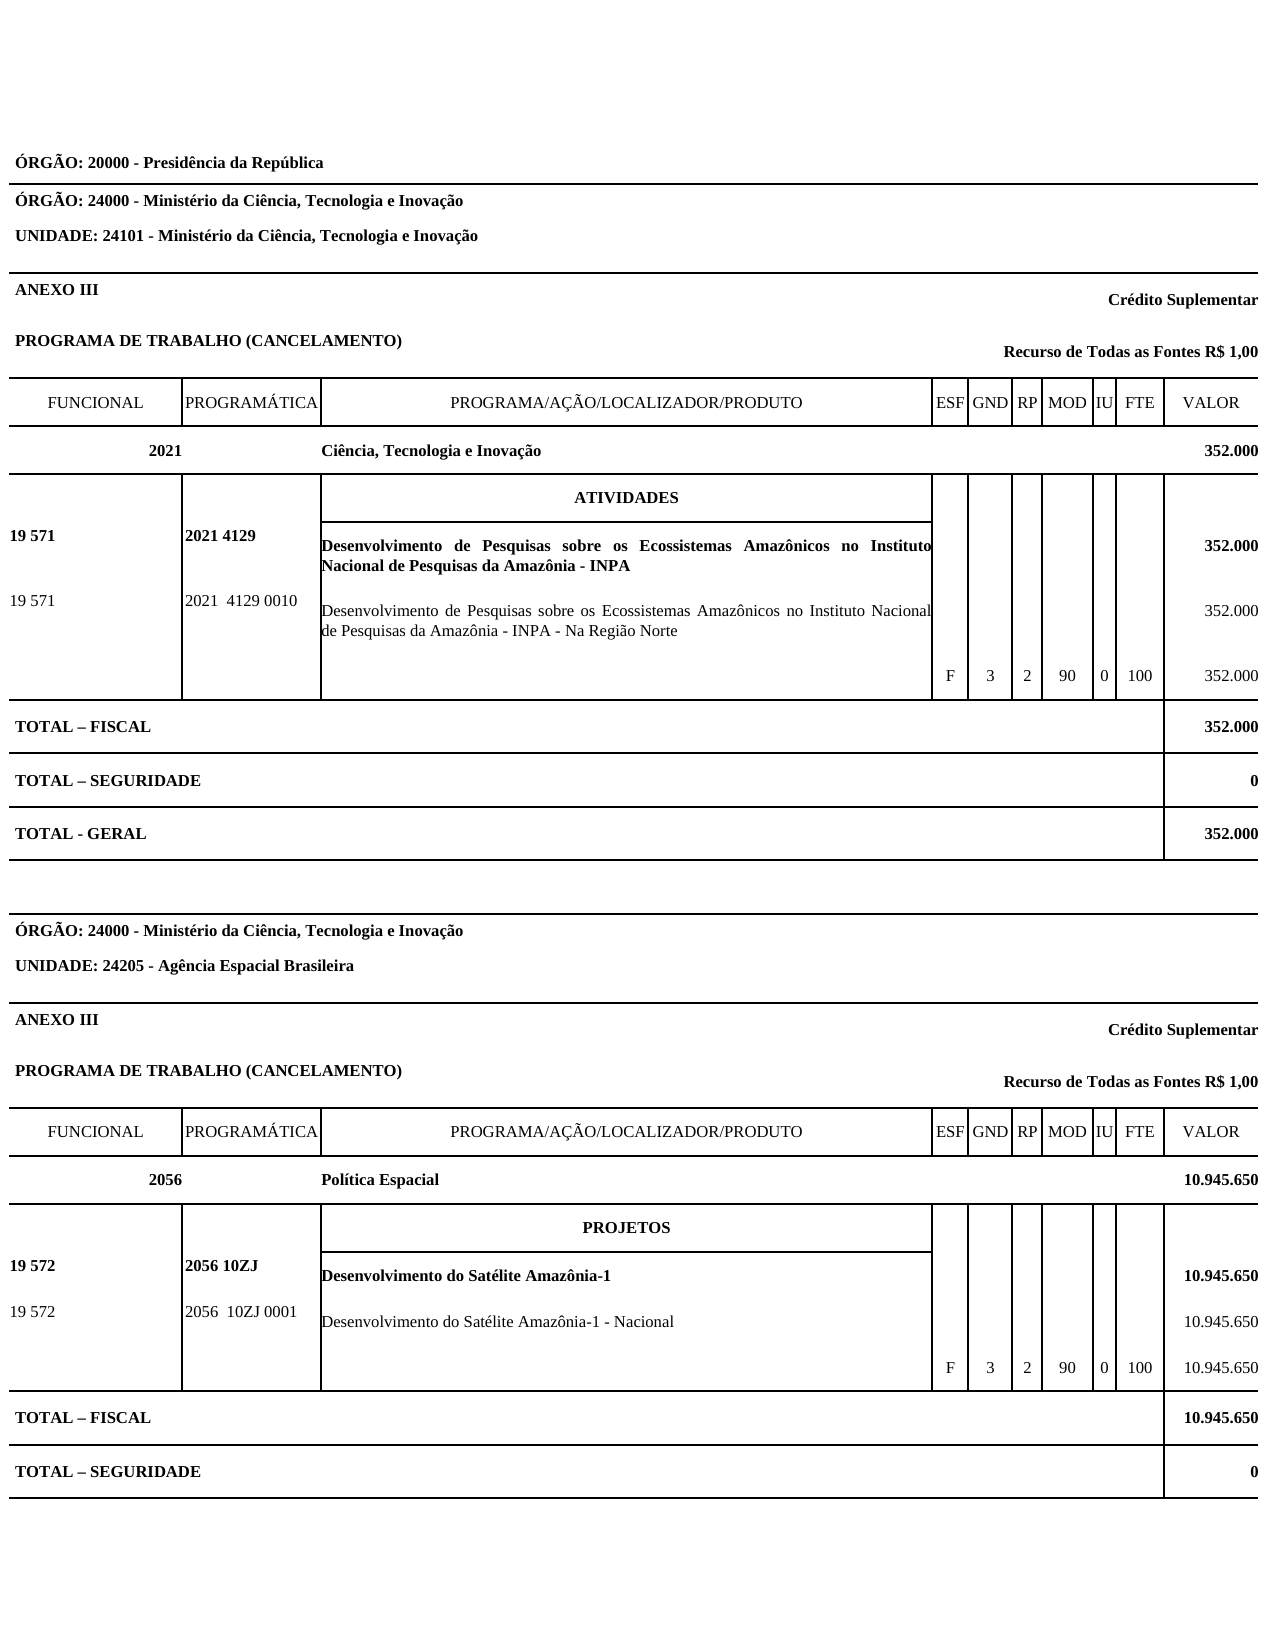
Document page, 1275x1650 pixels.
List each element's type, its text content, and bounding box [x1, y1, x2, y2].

table_cell 90 [1043, 653, 1092, 699]
table_cell [1043, 1205, 1092, 1251]
table_cell [1043, 1299, 1092, 1344]
table_cell RP [1013, 1109, 1041, 1155]
table_cell [1117, 1299, 1163, 1344]
table_cell ANEXO III [9, 1004, 932, 1055]
table_cell 100 [1117, 1344, 1163, 1390]
table_cell [322, 653, 931, 699]
table_cell 19 572 [9, 1251, 181, 1298]
table_cell [1164, 861, 1258, 913]
table_cell 352.000 [1165, 701, 1258, 752]
table_cell TOTAL – SEGURIDADE [9, 1446, 1163, 1497]
table_cell [1258, 1203, 1266, 1251]
table_cell PROGRAMA/AÇÃO/LOCALIZADOR/PRODUTO [322, 1109, 931, 1155]
table_cell ÓRGÃO: 24000 - Ministério da Ciência, Tecnologia e Inovação [9, 185, 1258, 221]
table_cell PROGRAMA DE TRABALHO (CANCELAMENTO) [9, 326, 932, 377]
table_cell 0 [1094, 1344, 1115, 1390]
table_cell PROGRAMÁTICA [183, 1109, 320, 1155]
table_cell [1117, 588, 1163, 653]
table_cell PROGRAMA DE TRABALHO (CANCELAMENTO) [9, 1055, 932, 1107]
table_cell RP [1013, 379, 1041, 425]
table_cell PROGRAMA/AÇÃO/LOCALIZADOR/PRODUTO [322, 379, 931, 425]
table_cell [9, 653, 181, 699]
table_cell 3 [969, 1344, 1011, 1390]
table_cell [1258, 1002, 1266, 1055]
table_cell [1258, 425, 1266, 473]
table_cell [183, 1205, 320, 1251]
table_cell [1043, 475, 1092, 521]
table_cell 352.000 [1165, 588, 1258, 653]
table_cell [1258, 1444, 1266, 1497]
table_cell [1165, 475, 1258, 521]
table_cell 90 [1043, 1344, 1092, 1390]
table_cell 2021 [9, 427, 321, 473]
table_cell 2021 4129 0010 [183, 588, 320, 653]
table_cell 3 [969, 653, 1011, 699]
table_cell 2056 10ZJ [183, 1251, 320, 1298]
table_cell [933, 1299, 967, 1344]
table_cell 2 [1013, 653, 1041, 699]
table_cell [1013, 1299, 1041, 1344]
table_cell ESF [933, 1109, 967, 1155]
table_cell [1043, 588, 1092, 653]
table_cell Projetos [322, 1205, 931, 1251]
table_cell [1258, 950, 1266, 1002]
table_cell TOTAL – SEGURIDADE [9, 754, 1163, 806]
table_cell [933, 1205, 967, 1251]
table_cell [1258, 1344, 1266, 1390]
table_cell [1013, 521, 1041, 588]
table_cell 10.945.650 [1165, 1392, 1258, 1444]
table_cell [1258, 806, 1266, 859]
table_header [1258, 148, 1266, 183]
table_cell MOD [1043, 1109, 1092, 1155]
table_cell [1258, 377, 1266, 425]
table_cell [932, 950, 1258, 1002]
table_cell [933, 521, 967, 588]
table_cell Desenvolvimento de Pesquisas sobre os Ecossistemas Amazônicos no Instituto Nacional de Pesquisas da Amazônia - INPA - Na Região Norte [322, 588, 931, 653]
table_cell [932, 221, 1258, 272]
table_cell TOTAL – FISCAL [9, 701, 1163, 752]
table_cell [1258, 1390, 1266, 1444]
table_cell [1258, 1055, 1266, 1107]
table_cell [1094, 1205, 1115, 1251]
table_cell [969, 521, 1011, 588]
table_cell ESF [933, 379, 967, 425]
table_cell [1258, 752, 1266, 806]
table_cell Política Espacial [321, 1157, 1163, 1203]
table_cell [1258, 1155, 1266, 1203]
table_cell [1258, 913, 1266, 950]
table_cell PROGRAMÁTICA [183, 379, 320, 425]
table_cell [1013, 1251, 1041, 1298]
table_cell GND [969, 379, 1011, 425]
table_cell Atividades [322, 475, 931, 521]
table_cell FUNCIONAL [9, 1109, 181, 1155]
table_cell 10.945.650 [1165, 1344, 1258, 1390]
table_cell FTE [1117, 379, 1163, 425]
table_cell 10.945.650 [1165, 1251, 1258, 1298]
table_cell [1258, 653, 1266, 699]
table_cell 2056 10ZJ 0001 [183, 1299, 320, 1344]
table_cell MOD [1043, 379, 1092, 425]
table_cell [1043, 521, 1092, 588]
table_cell [1258, 326, 1266, 377]
table_cell [1258, 183, 1266, 221]
table_cell [1258, 1251, 1266, 1298]
table_cell 352.000 [1165, 653, 1258, 699]
table_cell Recurso de Todas as Fontes R$ 1,00 [932, 1055, 1258, 1107]
table_cell [1258, 221, 1266, 272]
table_cell [9, 1344, 181, 1390]
table_cell IU [1094, 1109, 1115, 1155]
table_cell [969, 1205, 1011, 1251]
table_cell [1013, 475, 1041, 521]
table_cell [1094, 588, 1115, 653]
table_cell FTE [1117, 1109, 1163, 1155]
table_cell [1117, 1251, 1163, 1298]
table_cell [322, 1344, 931, 1390]
table_cell 2 [1013, 1344, 1041, 1390]
table_cell 2056 [9, 1157, 321, 1203]
table_cell [933, 475, 967, 521]
table_cell [933, 588, 967, 653]
table_cell VALOR [1165, 1109, 1258, 1155]
table_cell Crédito Suplementar [932, 1004, 1258, 1055]
table_cell [183, 653, 320, 699]
table_header ÓRGÃO: 20000 - Presidência da República [9, 148, 1258, 183]
table_cell 0 [1165, 754, 1258, 806]
table_cell Crédito Suplementar [932, 274, 1258, 326]
table_cell Desenvolvimento do Satélite Amazônia-1 - Nacional [322, 1299, 931, 1344]
table_cell [1094, 1299, 1115, 1344]
table_cell [1117, 1205, 1163, 1251]
table_cell FUNCIONAL [9, 379, 181, 425]
table_cell ÓRGÃO: 24000 - Ministério da Ciência, Tecnologia e Inovação [9, 915, 1258, 950]
table_cell 352.000 [1165, 521, 1258, 588]
table_cell [1258, 272, 1266, 326]
table_cell Desenvolvimento do Satélite Amazônia-1 [322, 1253, 931, 1298]
table_cell [1117, 475, 1163, 521]
table_cell [969, 1251, 1011, 1298]
table_cell [1258, 521, 1266, 588]
table_cell [9, 1205, 181, 1251]
table_cell 19 572 [9, 1299, 181, 1344]
table_cell [1094, 521, 1115, 588]
table_cell IU [1094, 379, 1115, 425]
table_cell [1258, 1107, 1266, 1155]
table_cell Ciência, Tecnologia e Inovação [321, 427, 1163, 473]
table_cell 100 [1117, 653, 1163, 699]
table_cell [9, 861, 1163, 913]
table_cell [1165, 1205, 1258, 1251]
table_cell F [933, 1344, 967, 1390]
table_cell [1117, 521, 1163, 588]
table_cell 10.945.650 [1165, 1299, 1258, 1344]
table_cell [933, 1251, 967, 1298]
table_cell [1258, 859, 1266, 913]
table_cell TOTAL – FISCAL [9, 1392, 1163, 1444]
table_cell 19 571 [9, 588, 181, 653]
table_cell ANEXO III [9, 274, 932, 326]
table_cell [1258, 588, 1266, 653]
table_cell Recurso de Todas as Fontes R$ 1,00 [932, 326, 1258, 377]
table_cell 0 [1165, 1446, 1258, 1497]
table_cell [969, 588, 1011, 653]
table_cell [1043, 1251, 1092, 1298]
table_cell [969, 1299, 1011, 1344]
table_cell [183, 475, 320, 521]
table_cell UNIDADE: 24101 - Ministério da Ciência, Tecnologia e Inovação [9, 221, 932, 272]
table_cell 19 571 [9, 521, 181, 588]
table_cell TOTAL - GERAL [9, 808, 1163, 859]
table_cell F [933, 653, 967, 699]
table_cell 352.000 [1164, 427, 1258, 473]
table_cell Desenvolvimento de Pesquisas sobre os Ecossistemas Amazônicos no Instituto Nacional de Pesquisas da Amazônia - INPA [322, 523, 931, 588]
table_cell [1258, 1299, 1266, 1344]
table_cell [1258, 699, 1266, 752]
table_cell [1094, 1251, 1115, 1298]
table_cell [969, 475, 1011, 521]
table_cell 10.945.650 [1164, 1157, 1258, 1203]
table_cell [1094, 475, 1115, 521]
table_cell VALOR [1165, 379, 1258, 425]
table_cell [1258, 473, 1266, 521]
table_cell GND [969, 1109, 1011, 1155]
table_cell 2021 4129 [183, 521, 320, 588]
table_cell 352.000 [1165, 808, 1258, 859]
table_cell [9, 475, 181, 521]
table_cell [1013, 588, 1041, 653]
table_cell UNIDADE: 24205 - Agência Espacial Brasileira [9, 950, 932, 1002]
table_cell [1013, 1205, 1041, 1251]
table_cell 0 [1094, 653, 1115, 699]
table_cell [183, 1344, 320, 1390]
